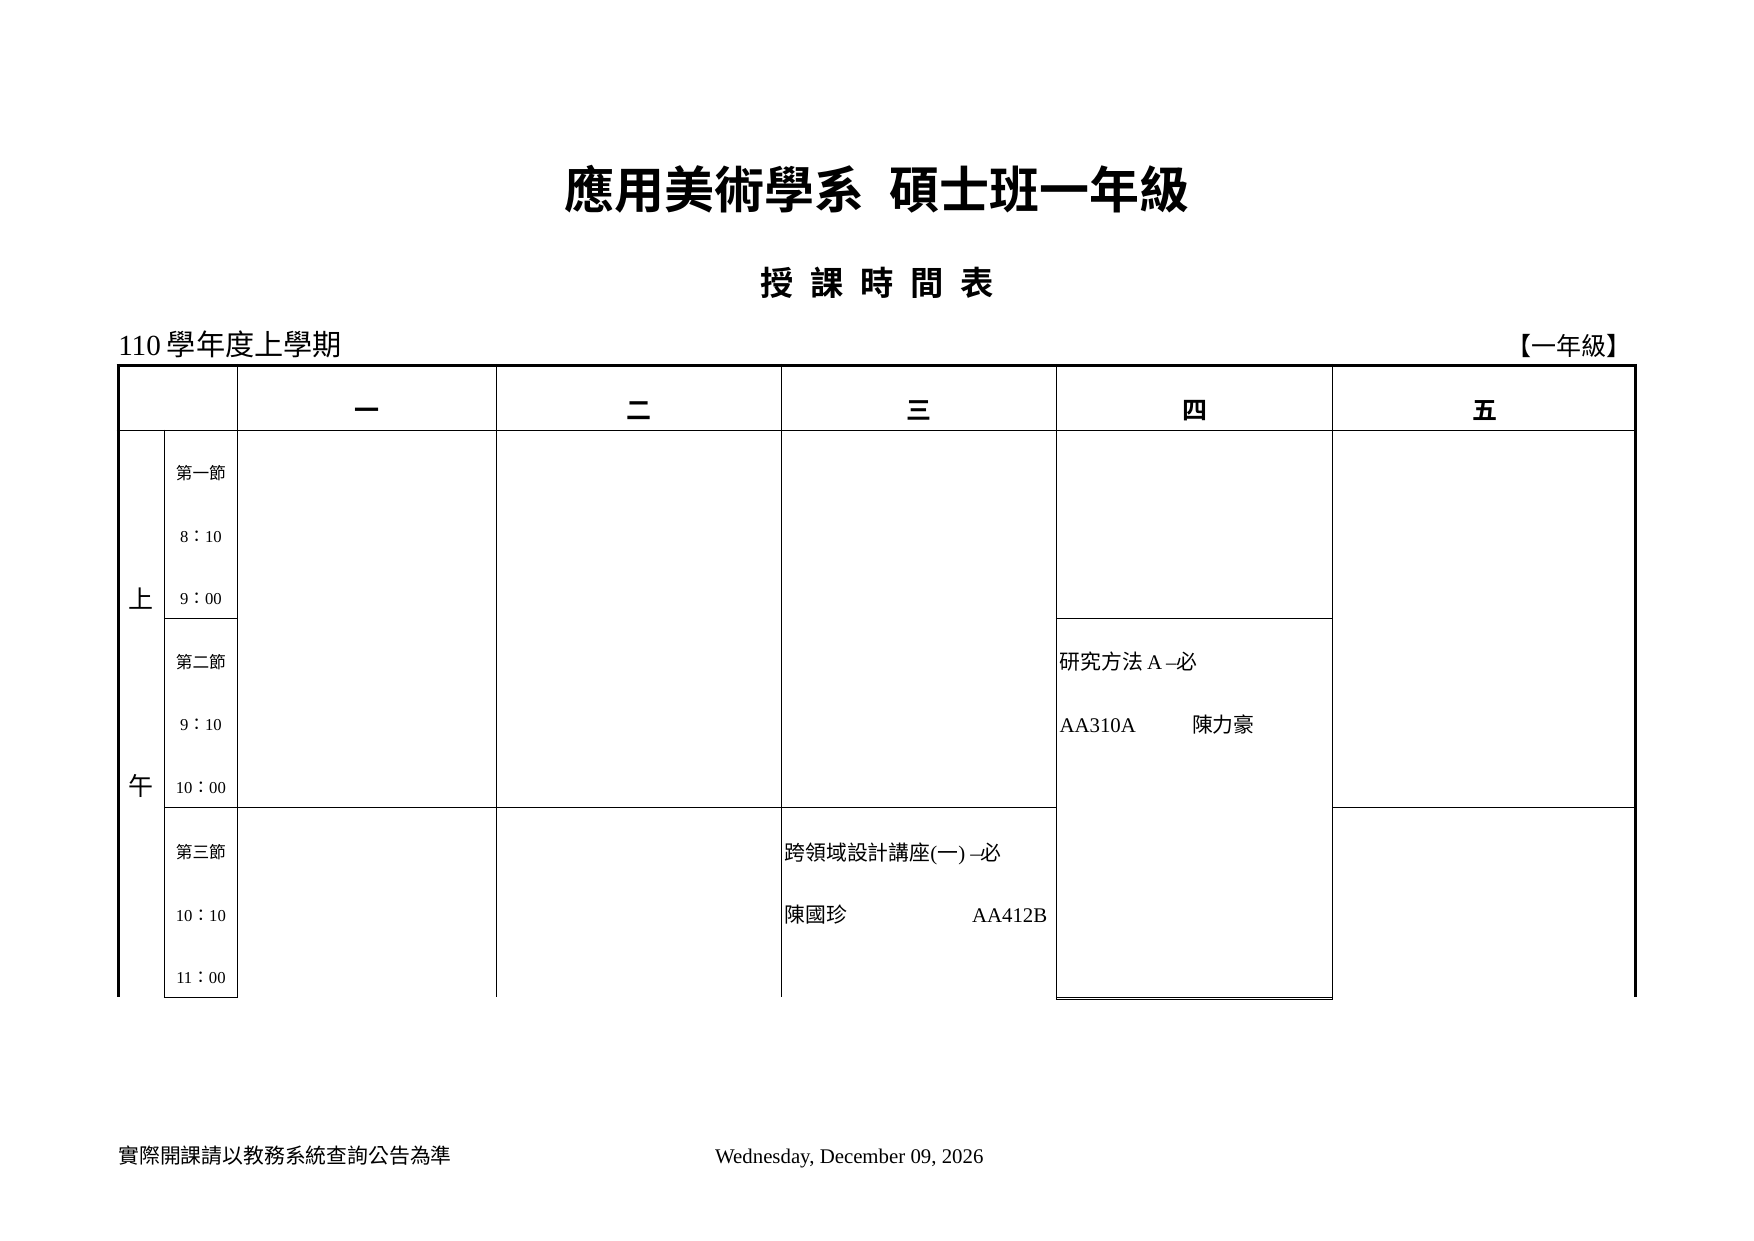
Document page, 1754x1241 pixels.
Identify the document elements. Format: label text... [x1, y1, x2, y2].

table_cell 第三節 10：10 11：00 [165, 808, 237, 997]
table_cell 上 午 [120, 431, 164, 997]
text 110學年度上學期 【一年級】 [118, 301, 1636, 364]
table_cell [238, 431, 496, 807]
table_cell [782, 431, 1056, 807]
table_cell 研究方法A –必 AA310A 陳力豪 [1057, 619, 1332, 997]
table_cell 第二節 9：10 10：00 [165, 619, 237, 807]
table_cell [1057, 431, 1332, 618]
table_header [120, 367, 237, 429]
table_cell [497, 431, 781, 807]
table_cell [1333, 431, 1634, 807]
table_header 二 [497, 367, 781, 429]
table_header 一 [238, 367, 496, 429]
table_header 五 [1333, 367, 1634, 429]
table_cell [238, 808, 496, 997]
text 授 課 時 間 表 [118, 239, 1636, 301]
table_cell 跨領域設計講座(一) –必 陳國珍 AA412B [782, 808, 1056, 997]
table_header 三 [782, 367, 1056, 429]
table_cell [497, 808, 781, 997]
table_cell [1333, 808, 1634, 997]
table_header 四 [1057, 367, 1332, 429]
table_cell 第一節 8：10 9：00 [165, 431, 237, 618]
text 應用美術學系 碩士班一年級 [118, 114, 1636, 239]
